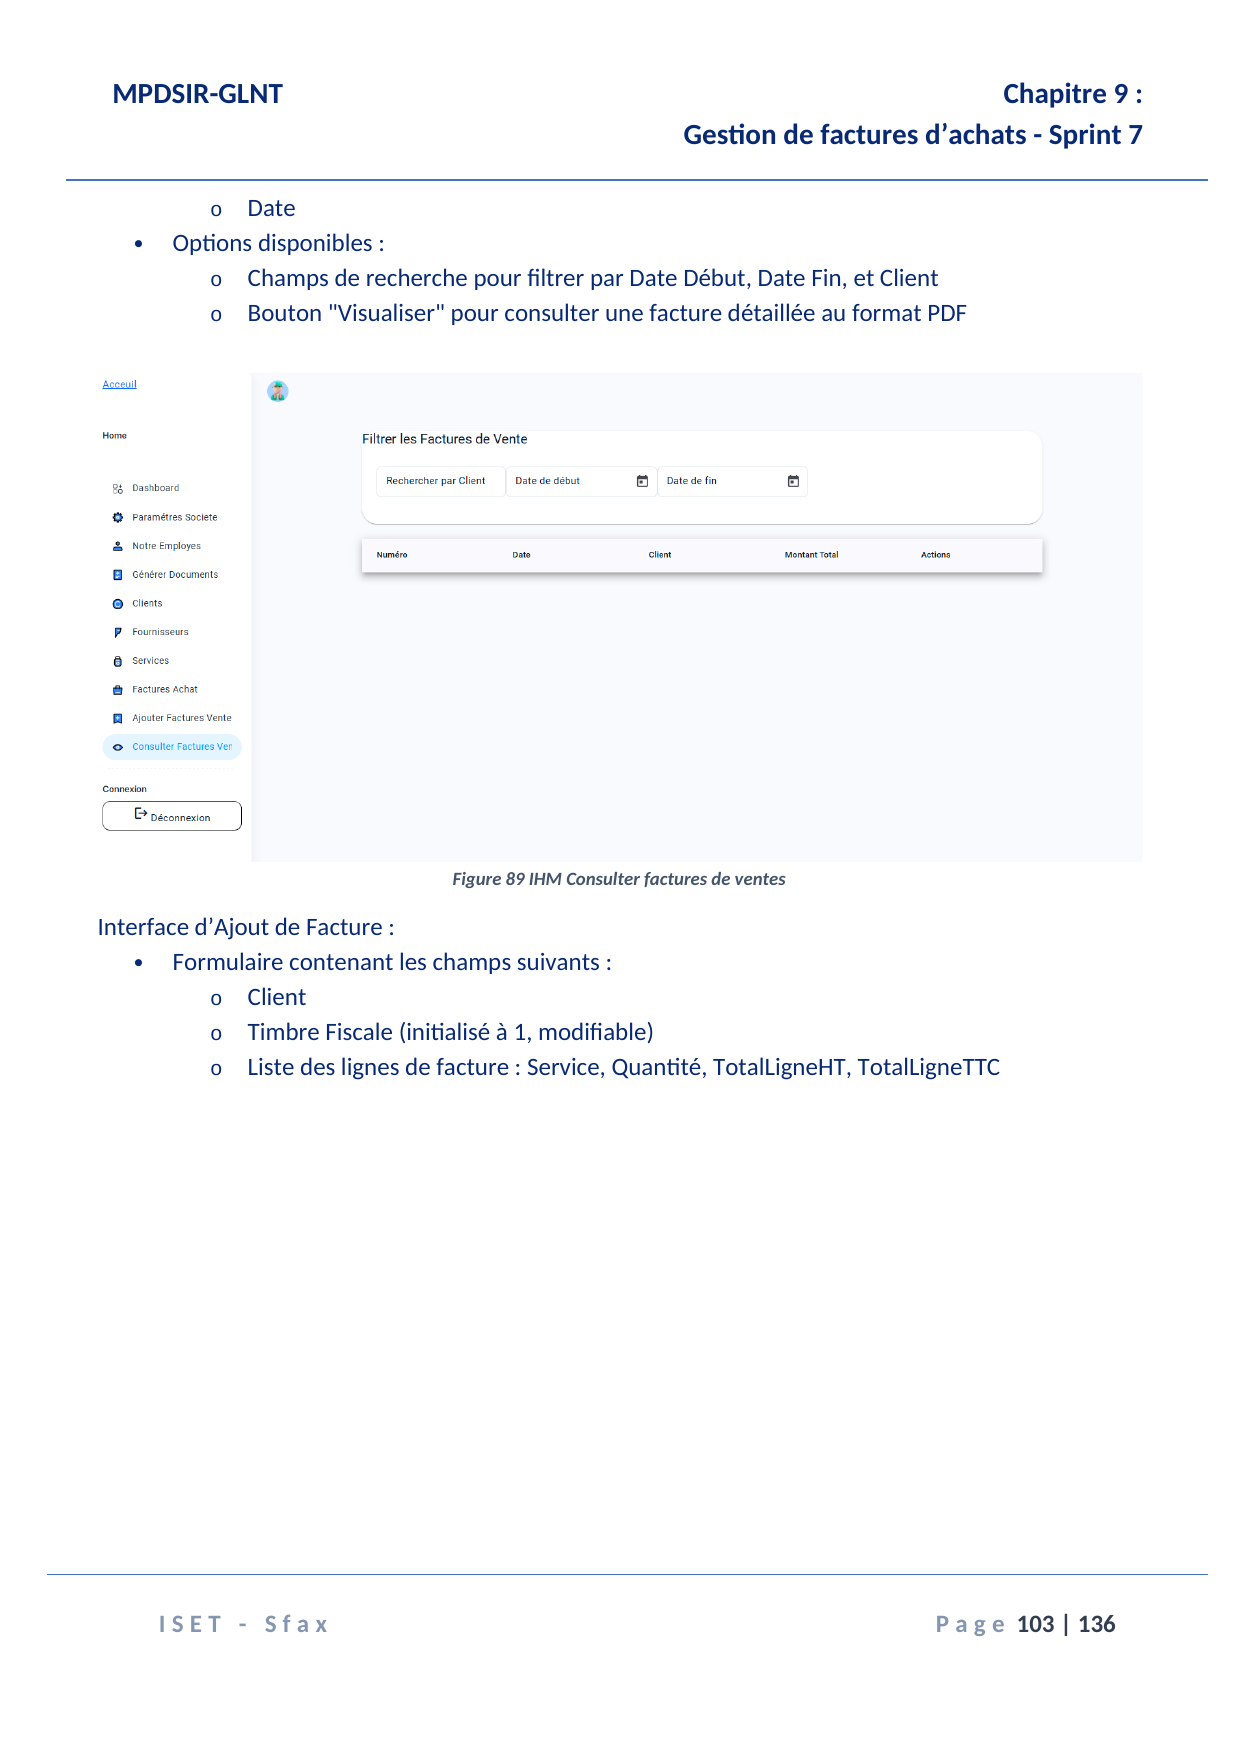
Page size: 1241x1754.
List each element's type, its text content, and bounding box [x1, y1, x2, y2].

list Liste des lignes de facture : Service, Quantité, TotalLigneHT, TotalLigneTTC [210, 1051, 1143, 1081]
text Interface d’Ajout de Facture : [97, 911, 1143, 941]
list Client [210, 981, 1143, 1011]
list Date [210, 192, 1143, 223]
list Options disponibles : [135, 227, 1143, 258]
list Timbre Fiscale (initialisé à 1, modifiable) [210, 1016, 1143, 1046]
list Bouton "Visualiser" pour consulter une facture détaillée au format PDF [210, 297, 1143, 328]
list Champs de recherche pour filtrer par Date Début, Date Fin, et Client [210, 262, 1143, 293]
list Formulaire contenant les champs suivants : [135, 946, 1143, 976]
text Figure 89 IHM Consulter factures de ventes [97, 867, 1143, 890]
